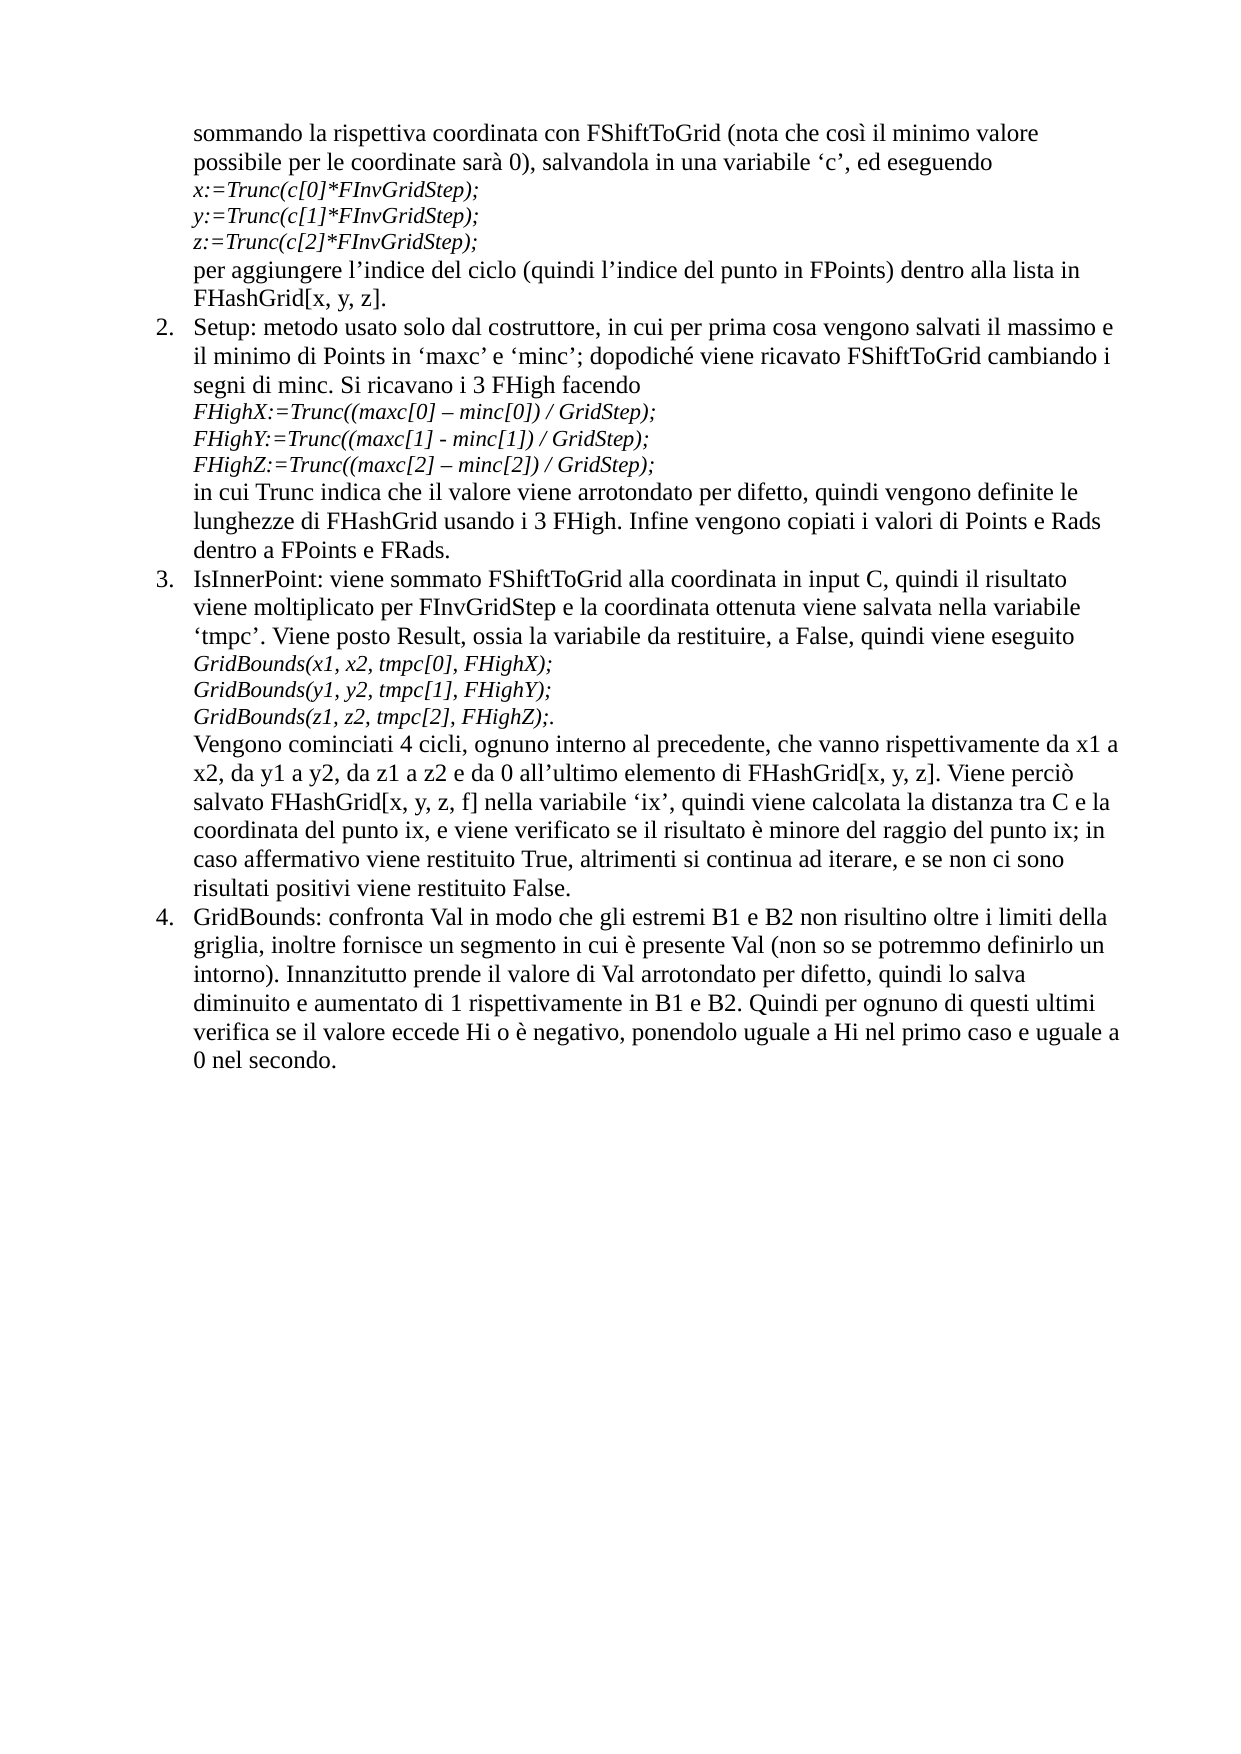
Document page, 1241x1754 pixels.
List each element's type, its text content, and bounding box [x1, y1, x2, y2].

list in cui Trunc indica che il valore viene arrotondato per difetto, quindi vengono definite le lunghezze di FHashGrid usando i 3 FHigh. Infine vengono copiati i valori di Points e Rads dentro a FPoints e FRads. [156, 477, 1122, 564]
list GridBounds(z1, z2, tmpc[2], FHighZ);. [156, 703, 1122, 729]
list x:=Trunc(c[0]*FInvGridStep); [156, 176, 1122, 202]
list GridBounds(x1, x2, tmpc[0], FHighX); [156, 650, 1122, 676]
list FHighZ:=Trunc((maxc[2] – minc[2]) / GridStep); [156, 451, 1122, 477]
list y:=Trunc(c[1]*FInvGridStep); [156, 202, 1122, 228]
list GridBounds: confronta Val in modo che gli estremi B1 e B2 non risultino oltre i limiti della griglia, inoltre fornisce un segmento in cui è presente Val (non so se potremmo definirlo un intorno). Innanzitutto prende il valore di Val arrotondato per difetto, quindi lo salva diminuito e aumentato di 1 rispettivamente in B1 e B2. Quindi per ognuno di questi ultimi verifica se il valore eccede Hi o è negativo, ponendolo uguale a Hi nel primo caso e uguale a 0 nel secondo. [156, 902, 1122, 1074]
list Vengono cominciati 4 cicli, ognuno interno al precedente, che vanno rispettivamente da x1 a x2, da y1 a y2, da z1 a z2 e da 0 all’ultimo elemento di FHashGrid[x, y, z]. Viene perciò salvato FHashGrid[x, y, z, f] nella variabile ‘ix’, quindi viene calcolata la distanza tra C e la coordinata del punto ix, e viene verificato se il risultato è minore del raggio del punto ix; in caso affermativo viene restituito True, altrimenti si continua ad iterare, e se non ci sono risultati positivi viene restituito False. [156, 729, 1122, 902]
list per aggiungere l’indice del ciclo (quindi l’indice del punto in FPoints) dentro alla lista in FHashGrid[x, y, z]. [156, 255, 1122, 312]
list Setup: metodo usato solo dal costruttore, in cui per prima cosa vengono salvati il massimo e il minimo di Points in ‘maxc’ e ‘minc’; dopodiché viene ricavato FShiftToGrid cambiando i segni di minc. Si ricavano i 3 FHigh facendo [156, 312, 1122, 398]
list GridBounds(y1, y2, tmpc[1], FHighY); [156, 676, 1122, 703]
list FHighX:=Trunc((maxc[0] – minc[0]) / GridStep); [156, 398, 1122, 425]
list z:=Trunc(c[2]*FInvGridStep); [156, 228, 1122, 255]
list sommando la rispettiva coordinata con FShiftToGrid (nota che così il minimo valore possibile per le coordinate sarà 0), salvandola in una variabile ‘c’, ed eseguendo [156, 118, 1122, 176]
list FHighY:=Trunc((maxc[1] - minc[1]) / GridStep); [156, 425, 1122, 451]
list IsInnerPoint: viene sommato FShiftToGrid alla coordinata in input C, quindi il risultato viene moltiplicato per FInvGridStep e la coordinata ottenuta viene salvata nella variabile ‘tmpc’. Viene posto Result, ossia la variabile da restituire, a False, quindi viene eseguito [156, 564, 1122, 650]
